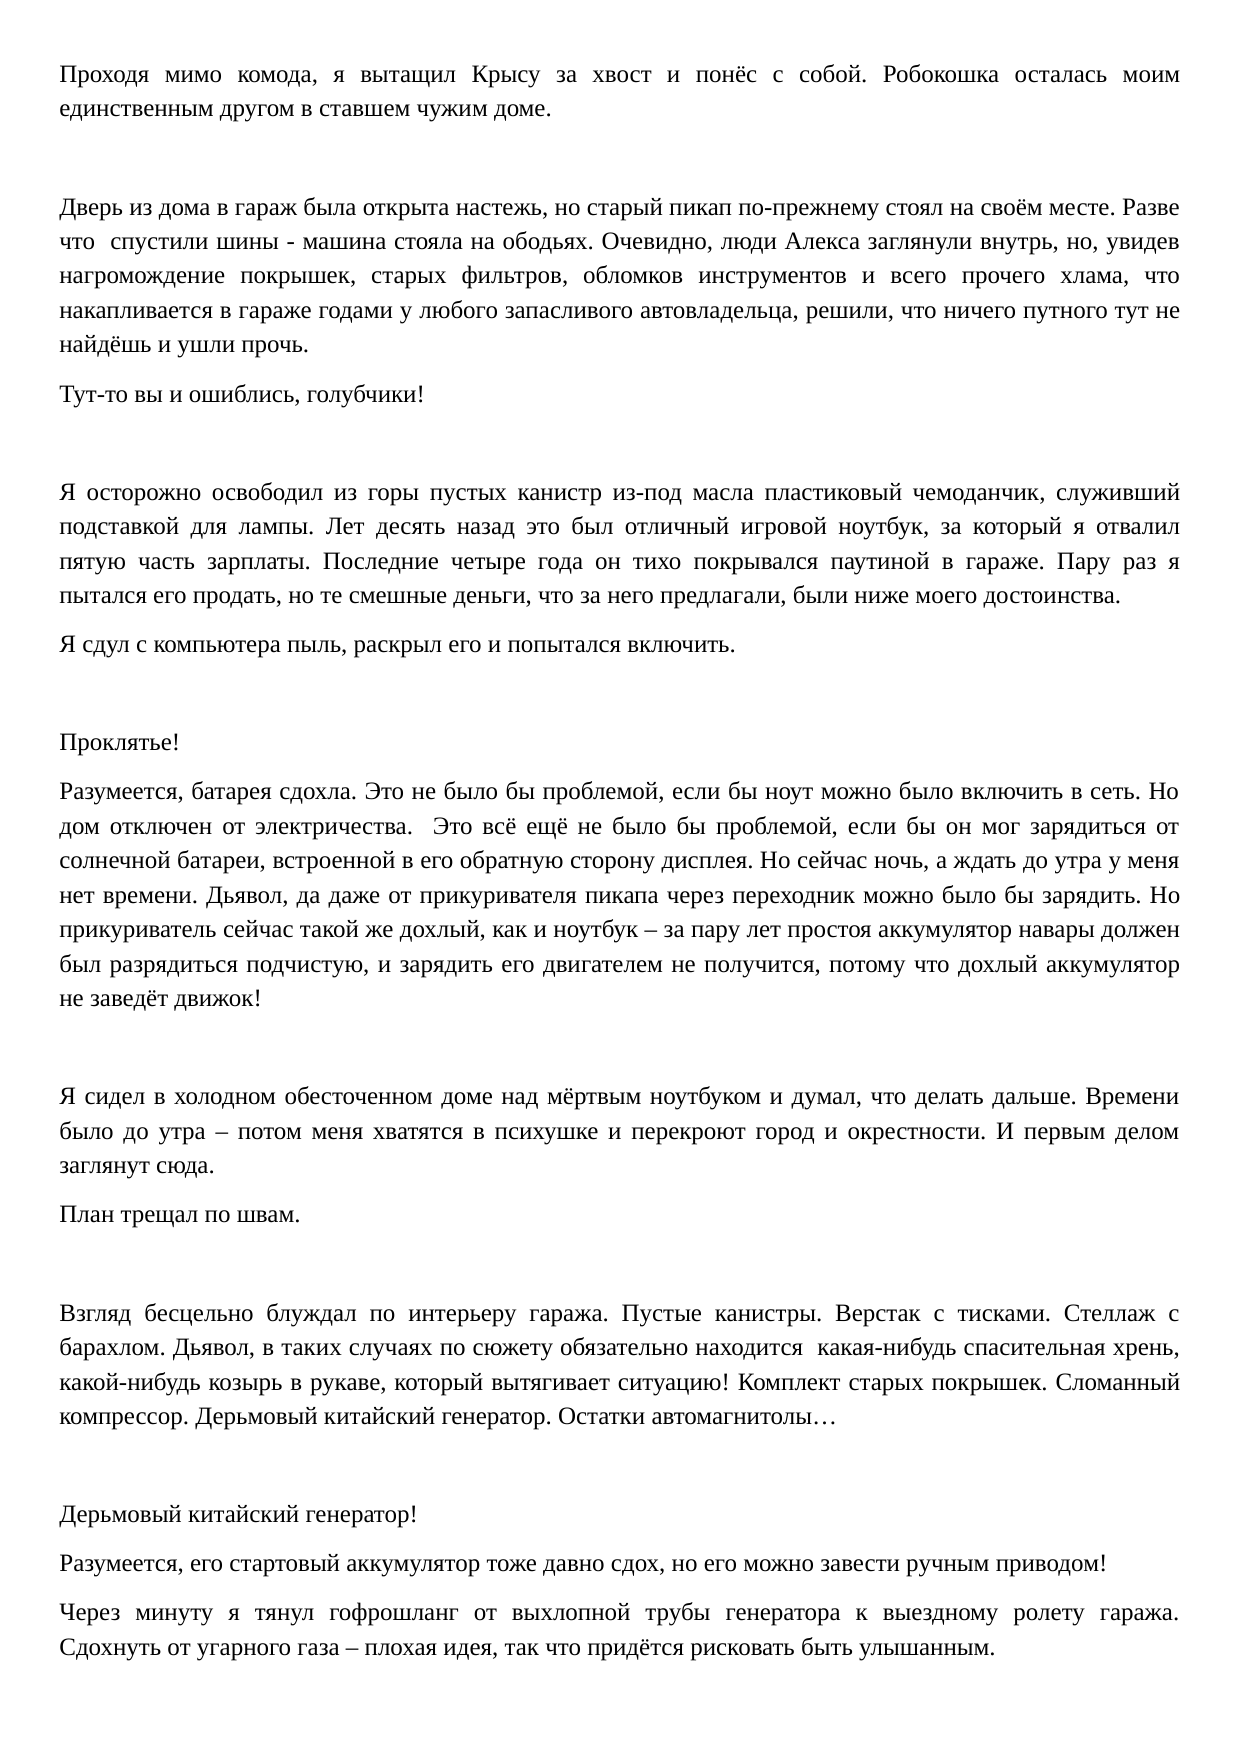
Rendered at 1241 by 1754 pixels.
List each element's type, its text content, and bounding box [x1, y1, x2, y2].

text Разумеется, батарея сдохла. Это не было бы проблемой, если бы ноут можно было включить в сеть. Но дом отключен от электричества. Это всё ещё не было бы проблемой, если бы он мог зарядиться от солнечной батареи, встроенной в его обратную сторону дисплея. Но сейчас ночь, а ждать до утра у меня нет времени. Дьявол, да даже от прикуривателя пикапа через переходник можно было бы зарядить. Но прикуриватель сейчас такой же дохлый, как и ноутбук – за пару лет простоя аккумулятор навары должен был разрядиться подчистую, и зарядить его двигателем не получится, потому что дохлый аккумулятор не заведёт движок! [59, 776, 1181, 1012]
text Разумеется, его стартовый аккумулятор тоже давно сдох, но его можно завести ручным приводом! [59, 1548, 1181, 1577]
text Дверь из дома в гараж была открыта настежь, но старый пикап по-прежнему стоял на своём месте. Разве что спустили шины - машина стояла на ободьях. Очевидно, люди Алекса заглянули внутрь, но, увидев нагромождение покрышек, старых фильтров, обломков инструментов и всего прочего хлама, что накапливается в гараже годами у любого запасливого автовладельца, решили, что ничего путного тут не найдёшь и ушли прочь. [59, 192, 1181, 358]
text Проклятье! [59, 727, 1181, 756]
text План трещал по швам. [59, 1199, 1181, 1228]
text Взгляд бесцельно блуждал по интерьеру гаража. Пустые канистры. Верстак с тисками. Стеллаж с барахлом. Дьявол, в таких случаях по сюжету обязательно находится какая-нибудь спасительная хрень, какой-нибудь козырь в рукаве, который вытягивает ситуацию! Комплект старых покрышек. Сломанный компрессор. Дерьмовый китайский генератор. Остатки автомагнитолы… [59, 1298, 1181, 1430]
text Я осторожно освободил из горы пустых канистр из-под масла пластиковый чемоданчик, служивший подставкой для лампы. Лет десять назад это был отличный игровой ноутбук, за который я отвалил пятую часть зарплаты. Последние четыре года он тихо покрывался паутиной в гараже. Пару раз я пытался его продать, но те смешные деньги, что за него предлагали, были ниже моего достоинства. [59, 477, 1181, 609]
text Через минуту я тянул гофрошланг от выхлопной трубы генератора к выездному ролету гаража. Сдохнуть от угарного газа – плохая идея, так что придётся рисковать быть улышанным. [59, 1597, 1181, 1661]
text Я сидел в холодном обесточенном доме над мёртвым ноутбуком и думал, что делать дальше. Времени было до утра – потом меня хватятся в психушке и перекроют город и окрестности. И первым делом заглянут сюда. [59, 1081, 1181, 1179]
text Тут-то вы и ошиблись, голубчики! [59, 379, 1181, 407]
text Проходя мимо комода, я вытащил Крысу за хвост и понёс с собой. Робокошка осталась моим единственным другом в ставшем чужим доме. [59, 59, 1181, 122]
text Я сдул с компьютера пыль, раскрыл его и попытался включить. [59, 629, 1181, 658]
text Дерьмовый китайский генератор! [59, 1499, 1181, 1528]
